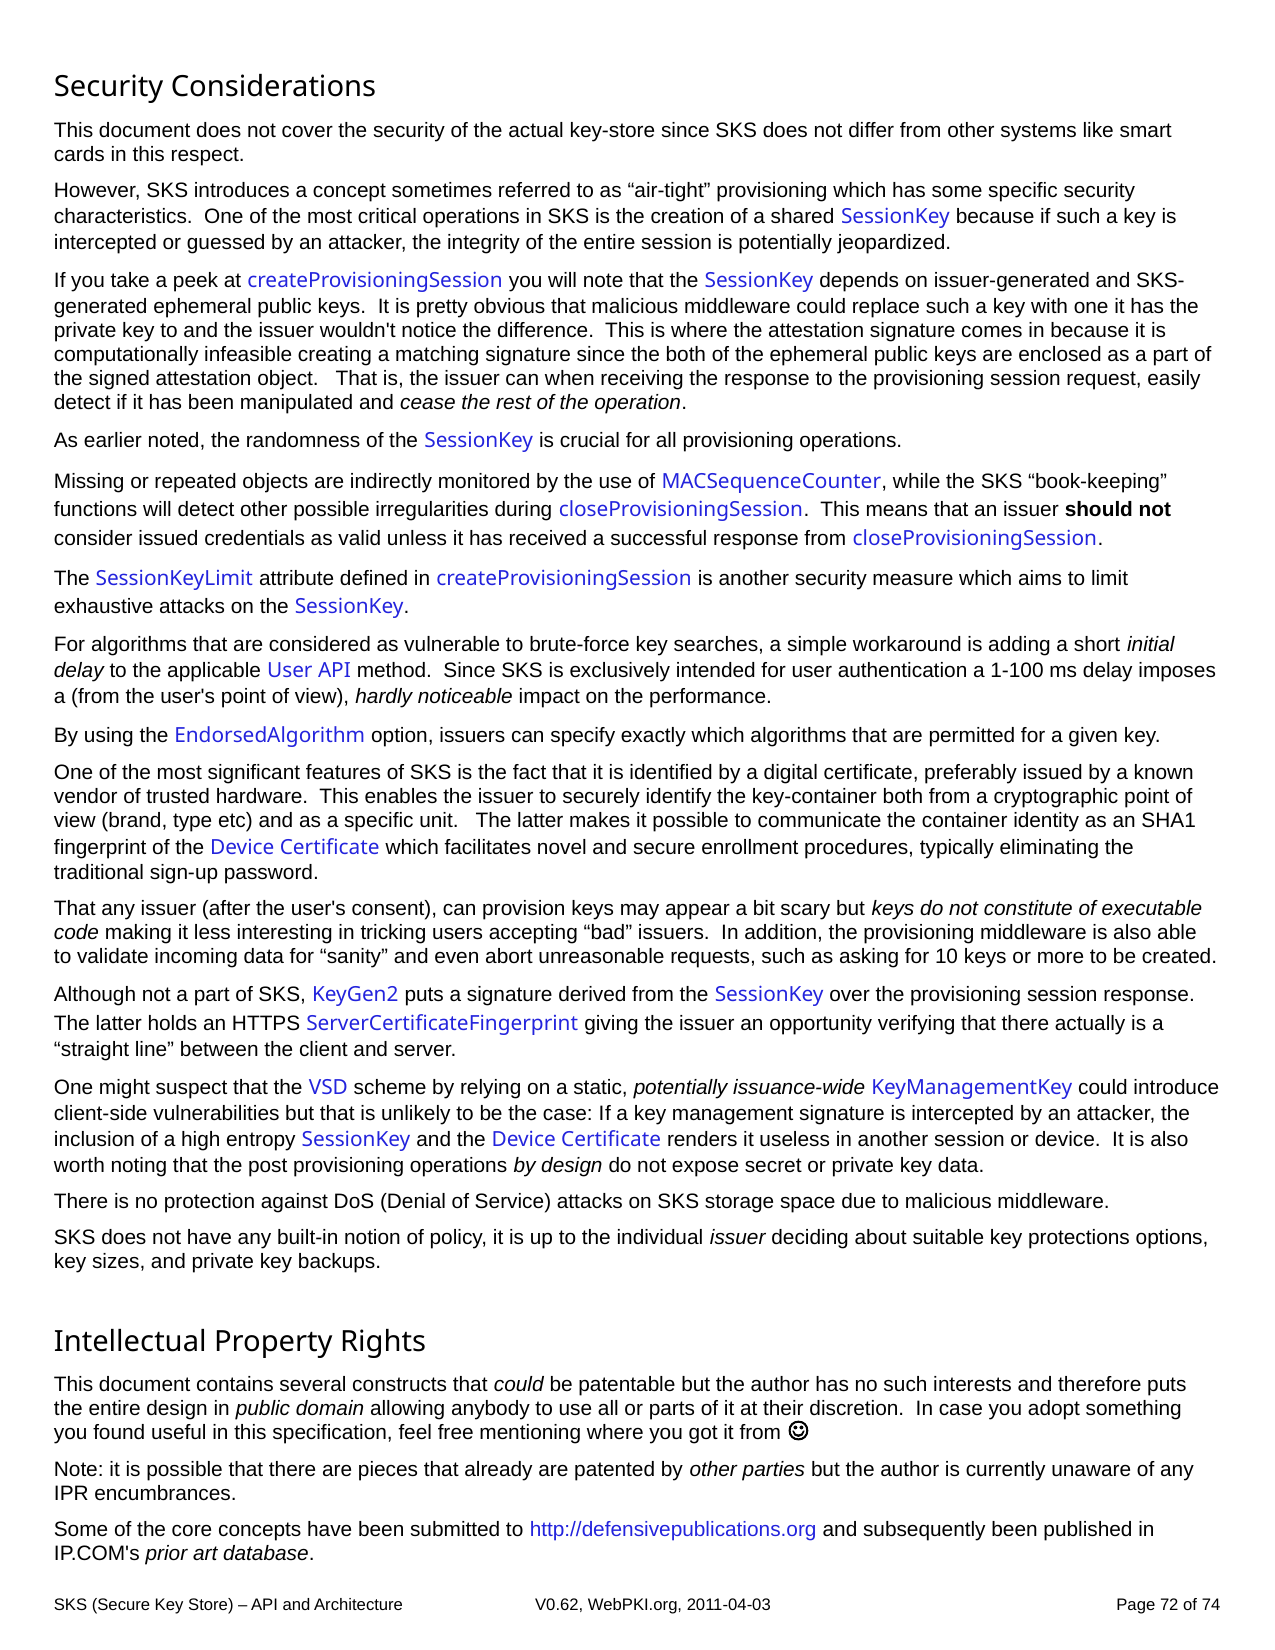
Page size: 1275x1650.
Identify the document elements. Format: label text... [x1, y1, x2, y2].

text Missing or repeated objects are indirectly monitored by the use of MACSequenceCounter, while the SKS “book-keeping” functions will detect other possible irregularities during closeProvisioningSession. This means that an issuer should not consider issued credentials as valid unless it has received a successful response from closeProvisioningSession. [54, 466, 1221, 551]
text SKS does not have any built-in notion of policy, it is up to the individual issuer deciding about suitable key protections options, key sizes, and private key backups. [54, 1224, 1221, 1272]
text One might suspect that the VSD scheme by relying on a static, potentially issuance-wide KeyManagementKey could introduce client-side vulnerabilities but that is unlikely to be the case: If a key management signature is intercepted by an attacker, the inclusion of a high entropy SessionKey and the Device Certificate renders it useless in another session or device. It is also worth noting that the post provisioning operations by design do not expose secret or private key data. [54, 1072, 1221, 1177]
text This document does not cover the security of the actual key-store since SKS does not differ from other systems like smart cards in this respect. [54, 118, 1221, 166]
text As earlier noted, the randomness of the SessionKey is crucial for all provisioning operations. [54, 426, 1221, 454]
text However, SKS introduces a concept sometimes referred to as “air-tight” provisioning which has some specific security characteristics. One of the most critical operations in SKS is the creation of a shared SessionKey because if such a key is intercepted or guessed by an attacker, the integrity of the entire session is potentially jeopardized. [54, 177, 1221, 254]
text This document contains several constructs that could be patentable but the author has no such interests and therefore puts the entire design in public domain allowing anybody to use all or parts of it at their discretion. In case you adopt something you found useful in this specification, feel free mentioning where you got it from  [54, 1372, 1221, 1445]
text Although not a part of SKS, KeyGen2 puts a signature derived from the SessionKey over the provisioning session response. The latter holds an HTTPS ServerCertificateFingerprint giving the issuer an opportunity verifying that there actually is a “straight line” between the client and server. [54, 979, 1221, 1060]
text The SessionKeyLimit attribute defined in createProvisioningSession is another security measure which aims to limit exhaustive attacks on the SessionKey. [54, 563, 1221, 620]
subtitle Security Considerations [54, 66, 1221, 105]
text For algorithms that are considered as vulnerable to brute-force key searches, a simple workaround is adding a short initial delay to the applicable User API method. Since SKS is exclusively intended for user authentication a 1-100 ms delay imposes a (from the user's point of view), hardly noticeable impact on the performance. [54, 632, 1221, 708]
text Note: it is possible that there are pieces that already are patented by other parties but the author is currently unaware of any IPR encumbrances. [54, 1457, 1221, 1504]
text One of the most significant features of SKS is the fact that it is identified by a digital certificate, preferably issued by a known vendor of trusted hardware. This enables the issuer to securely identify the key-container both from a cryptographic point of view (brand, type etc) and as a specific unit. The latter makes it possible to communicate the container identity as an SHA1 fingerprint of the Device Certificate which facilitates novel and secure enrollment procedures, typically eliminating the traditional sign-up password. [54, 760, 1221, 884]
subtitle Intellectual Property Rights [54, 1320, 1221, 1359]
text That any issuer (after the user's consent), can provision keys may appear a bit scary but keys do not constitute of executable code making it less interesting in tricking users accepting “bad” issuers. In addition, the provisioning middleware is also able to validate incoming data for “sanity” and even abort unreasonable requests, such as asking for 10 keys or more to be created. [54, 896, 1221, 968]
text There is no protection against DoS (Denial of Service) attacks on SKS storage space due to malicious middleware. [54, 1189, 1221, 1213]
text If you take a peek at createProvisioningSession you will note that the SessionKey depends on issuer-generated and SKS-generated ephemeral public keys. It is pretty obvious that malicious middleware could replace such a key with one it has the private key to and the issuer wouldn't notice the difference. This is where the attestation signature comes in because it is computationally infeasible creating a matching signature since the both of the ephemeral public keys are enclosed as a part of the signed attestation object. That is, the issuer can when receiving the response to the provisioning session request, easily detect if it has been manipulated and cease the rest of the operation. [54, 266, 1221, 414]
text By using the EndorsedAlgorithm option, issuers can specify exactly which algorithms that are permitted for a given key. [54, 720, 1221, 748]
text Some of the core concepts have been submitted to http://defensivepublications.org and subsequently been published in IP.COM's prior art database. [54, 1516, 1221, 1564]
